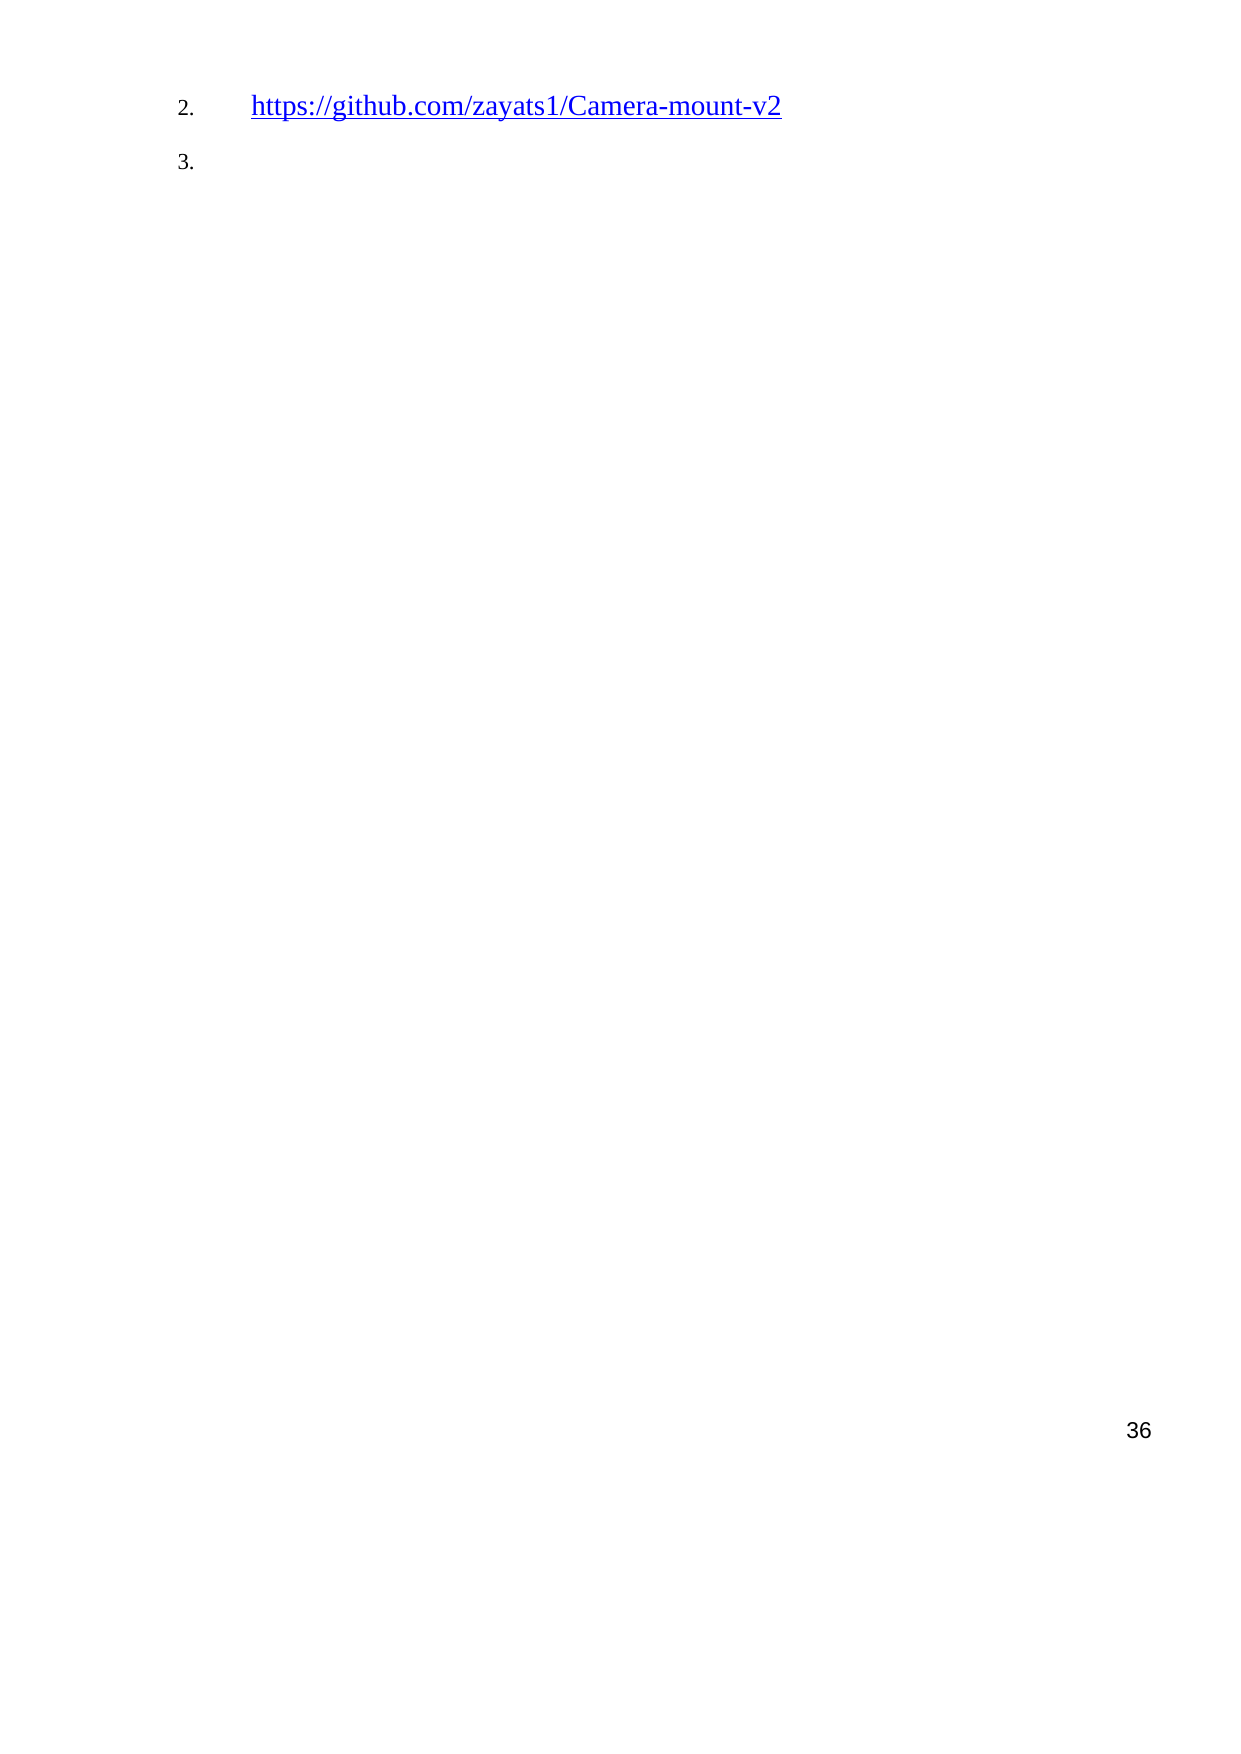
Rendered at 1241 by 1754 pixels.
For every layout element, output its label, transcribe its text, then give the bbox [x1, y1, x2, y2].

list https://github.com/zayats1/Camera-mount-v2 [177, 88, 1152, 122]
